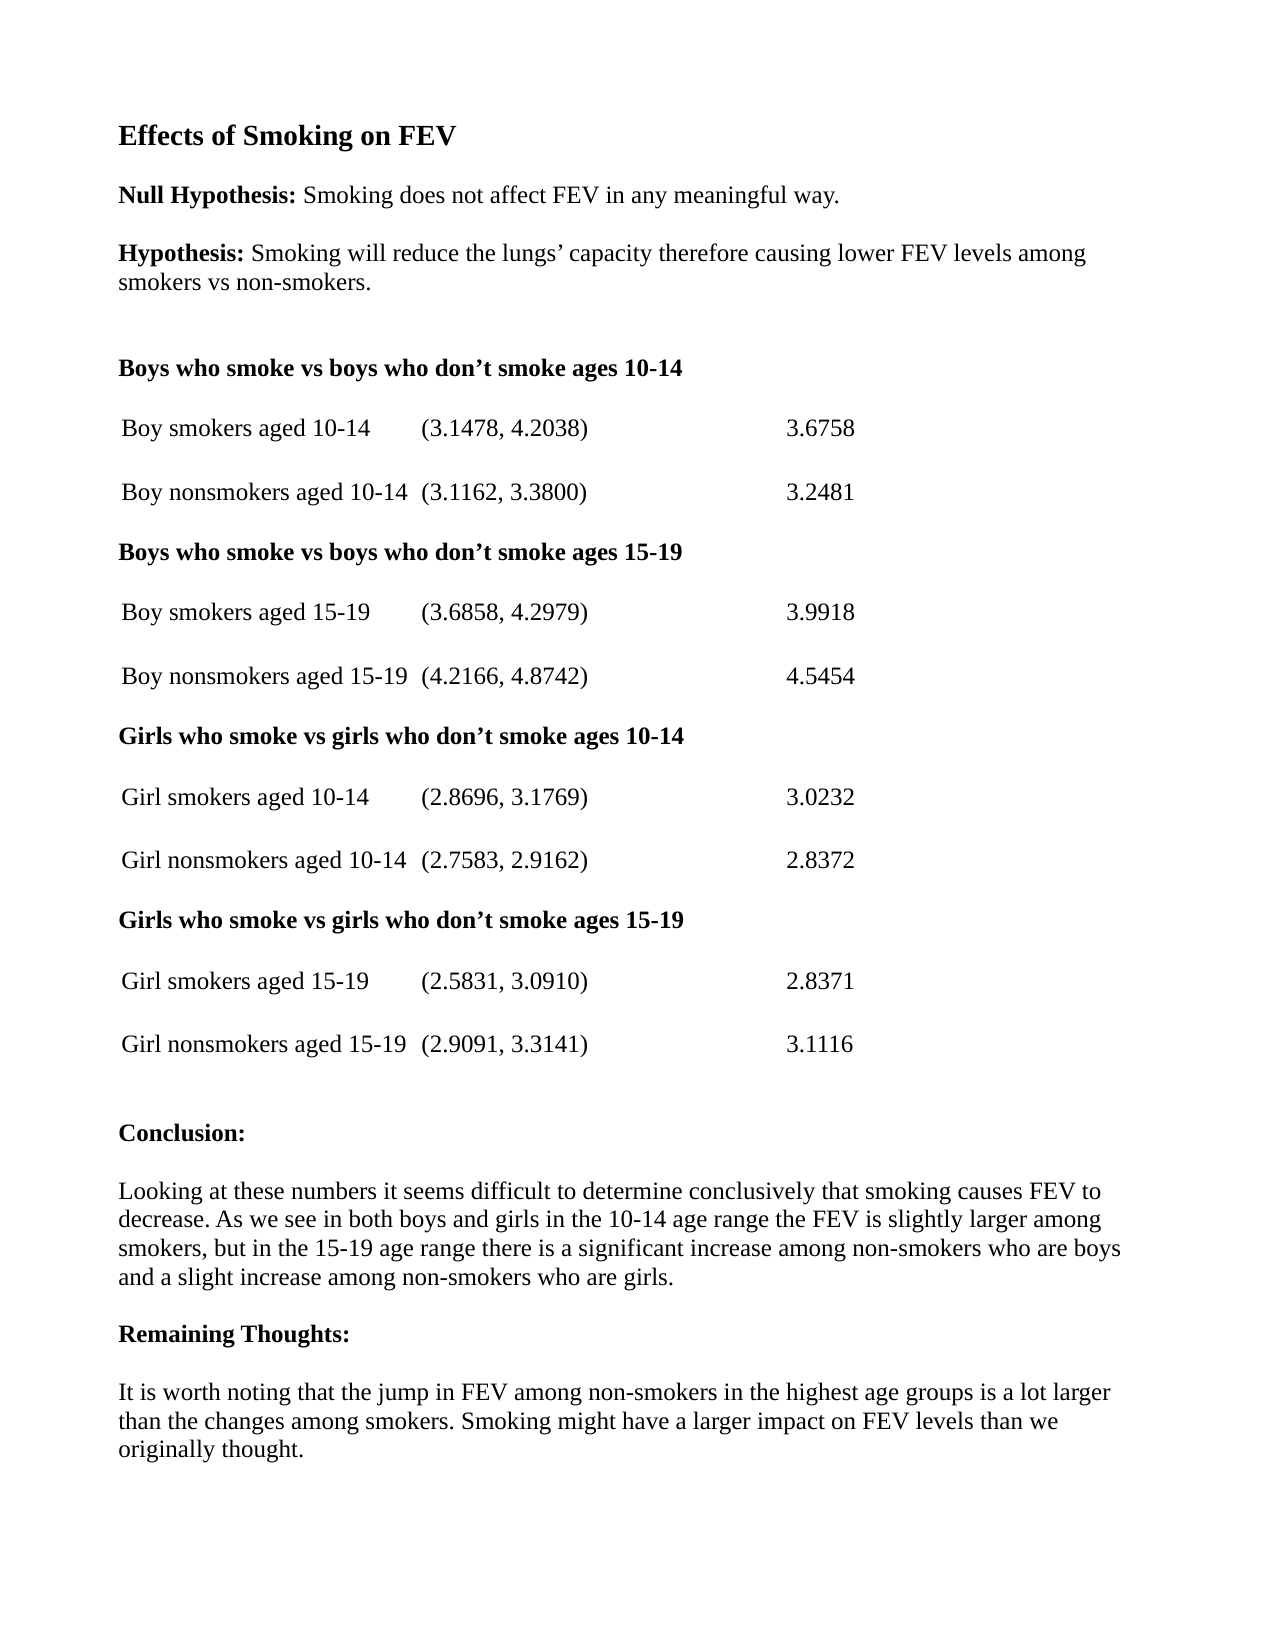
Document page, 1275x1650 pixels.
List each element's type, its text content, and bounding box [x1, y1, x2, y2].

table_header Girl nonsmokers aged 15-19 [118, 1026, 418, 1061]
table_header (3.6858, 4.2979) [418, 595, 783, 629]
table_header Girl smokers aged 15-19 [118, 963, 418, 997]
table_header Girl nonsmokers aged 10-14 [118, 842, 418, 877]
text Looking at these numbers it seems difficult to determine conclusively that smoking causes FEV to decrease. As we see in both boys and girls in the 10-14 age range the FEV is slightly larger among smokers, but in the 15-19 age range there is a significant increase among non-smokers who are boys and a slight increase among non-smokers who are girls. [118, 1176, 1157, 1291]
text Effects of Smoking on FEV [118, 118, 1157, 152]
table_header (3.1478, 4.2038) [418, 410, 783, 445]
table_header 2.8372 [783, 842, 1074, 877]
text Hypothesis: Smoking will reduce the lungs’ capacity therefore causing lower FEV levels among smokers vs non-smokers. [118, 238, 1157, 295]
text Boys who smoke vs boys who don’t smoke ages 10-14 [118, 353, 1157, 382]
text Null Hypothesis: Smoking does not affect FEV in any meaningful way. [118, 180, 1157, 209]
table_header (2.5831, 3.0910) [418, 963, 783, 997]
table_header Boy nonsmokers aged 10-14 [118, 474, 418, 508]
table_header Boy nonsmokers aged 15-19 [118, 658, 418, 692]
text Girls who smoke vs girls who don’t smoke ages 15-19 [118, 905, 1157, 934]
table_header 3.0232 [783, 779, 1074, 813]
text Conclusion: [118, 1118, 1157, 1147]
table_header 3.9918 [783, 595, 1074, 629]
table_header Boy smokers aged 10-14 [118, 410, 418, 445]
table_header (2.8696, 3.1769) [418, 779, 783, 813]
table_header 3.1116 [783, 1026, 1074, 1061]
table_header 4.5454 [783, 658, 1074, 692]
table_header (2.7583, 2.9162) [418, 842, 783, 877]
text Remaining Thoughts: [118, 1319, 1157, 1348]
table_header 2.8371 [783, 963, 1074, 997]
table_header 3.6758 [783, 410, 1074, 445]
table_header (2.9091, 3.3141) [418, 1026, 783, 1061]
table_header Girl smokers aged 10-14 [118, 779, 418, 813]
table_header Boy smokers aged 15-19 [118, 595, 418, 629]
text It is worth noting that the jump in FEV among non-smokers in the highest age groups is a lot larger than the changes among smokers. Smoking might have a larger impact on FEV levels than we originally thought. [118, 1377, 1157, 1463]
table_header (3.1162, 3.3800) [418, 474, 783, 508]
table_header (4.2166, 4.8742) [418, 658, 783, 692]
text Boys who smoke vs boys who don’t smoke ages 15-19 [118, 537, 1157, 566]
text Girls who smoke vs girls who don’t smoke ages 10-14 [118, 721, 1157, 750]
table_header 3.2481 [783, 474, 1074, 508]
